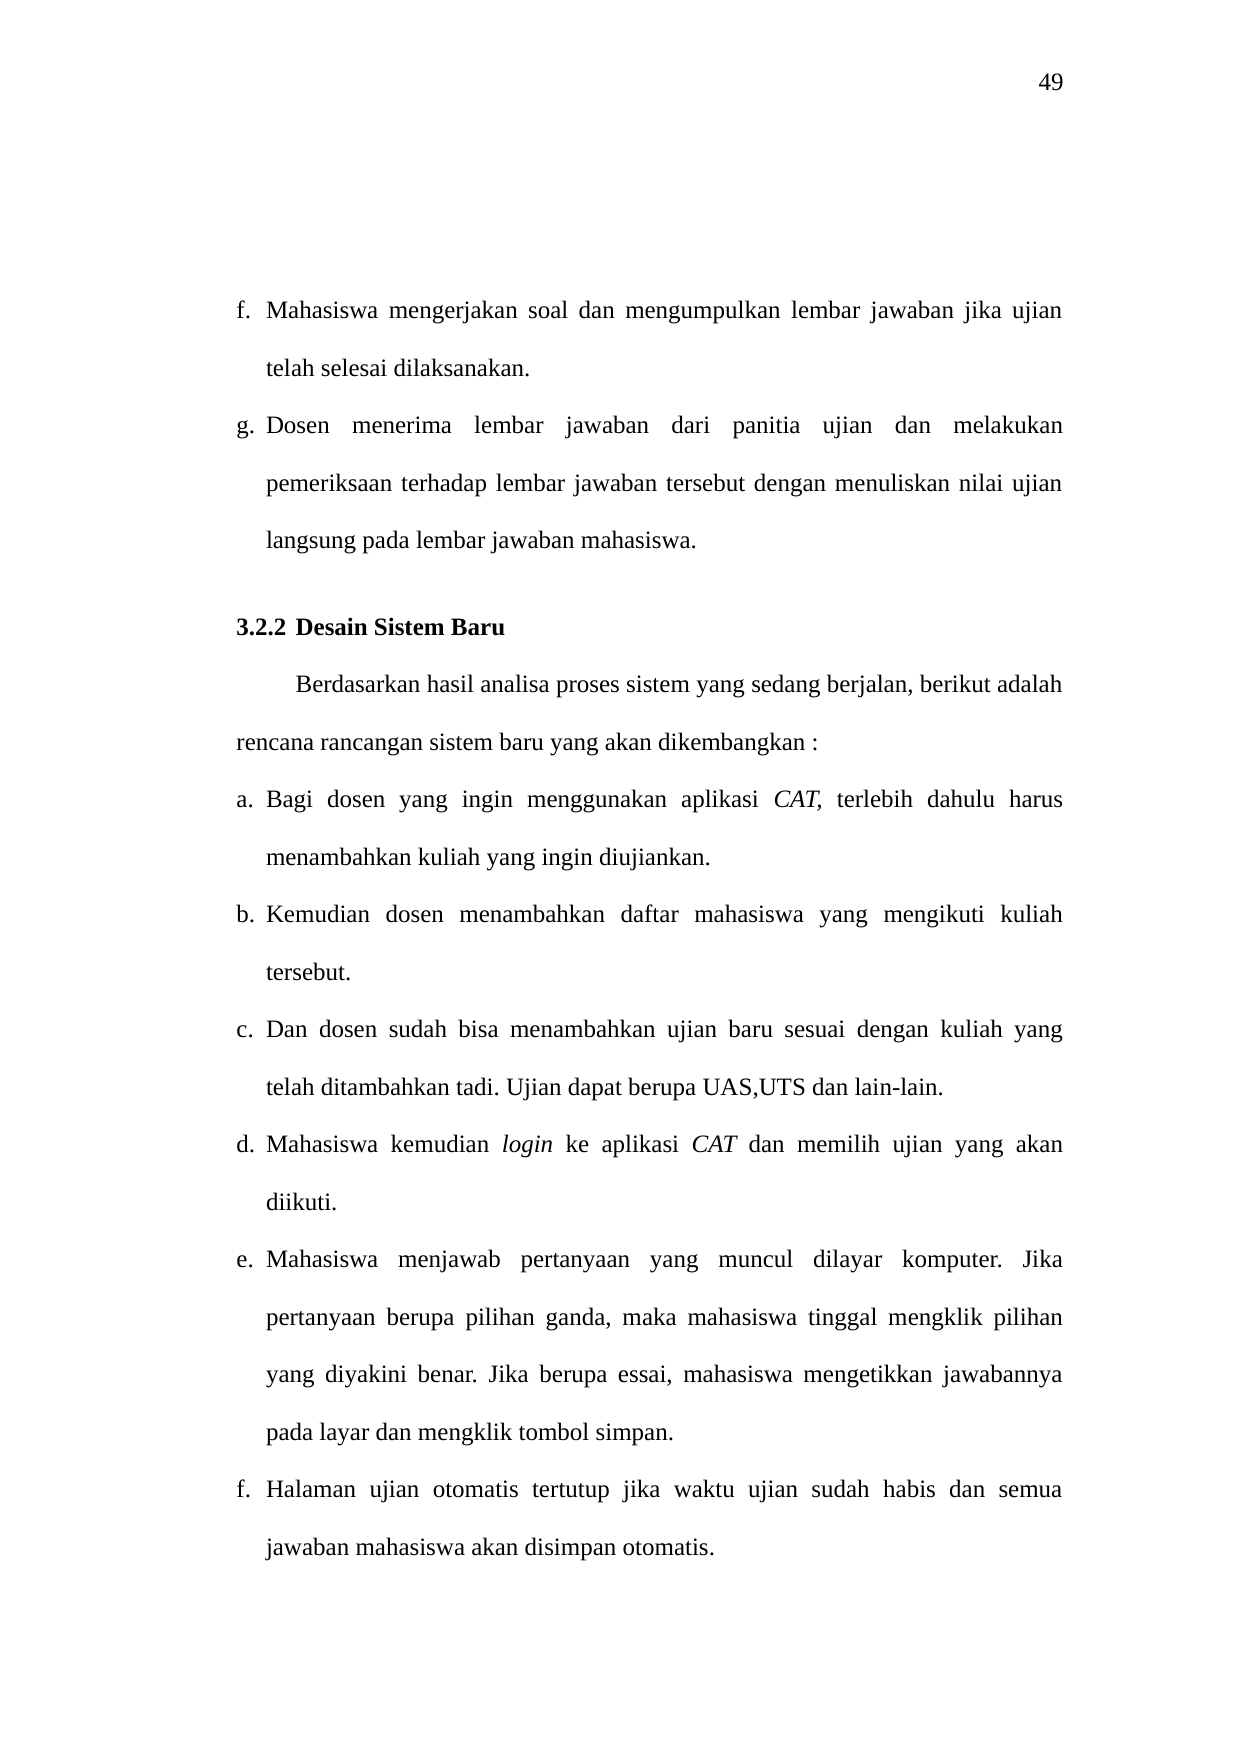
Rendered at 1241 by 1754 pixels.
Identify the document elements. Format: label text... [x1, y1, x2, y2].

list Halaman ujian otomatis tertutup jika waktu ujian sudah habis dan semua jawaban mahasiswa akan disimpan otomatis. [236, 1474, 1063, 1560]
list Dan dosen sudah bisa menambahkan ujian baru sesuai dengan kuliah yang telah ditambahkan tadi. Ujian dapat berupa UAS,UTS dan lain-lain. [236, 1014, 1063, 1100]
list Dosen menerima lembar jawaban dari panitia ujian dan melakukan pemeriksaan terhadap lembar jawaban tersebut dengan menuliskan nilai ujian langsung pada lembar jawaban mahasiswa. [236, 410, 1063, 554]
text Berdasarkan hasil analisa proses sistem yang sedang berjalan, berikut adalah rencana rancangan sistem baru yang akan dikembangkan : [236, 669, 1063, 755]
list Mahasiswa mengerjakan soal dan mengumpulkan lembar jawaban jika ujian telah selesai dilaksanakan. [236, 295, 1063, 382]
list Mahasiswa kemudian login ke aplikasi CAT dan memilih ujian yang akan diikuti. [236, 1129, 1063, 1215]
list Mahasiswa menjawab pertanyaan yang muncul dilayar komputer. Jika pertanyaan berupa pilihan ganda, maka mahasiswa tinggal mengklik pilihan yang diyakini benar. Jika berupa essai, mahasiswa mengetikkan jawabannya pada layar dan mengklik tombol simpan. [236, 1244, 1063, 1445]
list Kemudian dosen menambahkan daftar mahasiswa yang mengikuti kuliah tersebut. [236, 899, 1063, 985]
list Bagi dosen yang ingin menggunakan aplikasi CAT, terlebih dahulu harus menambahkan kuliah yang ingin diujiankan. [236, 784, 1063, 870]
subtitle 3.2.2 Desain Sistem Baru [236, 612, 1063, 640]
